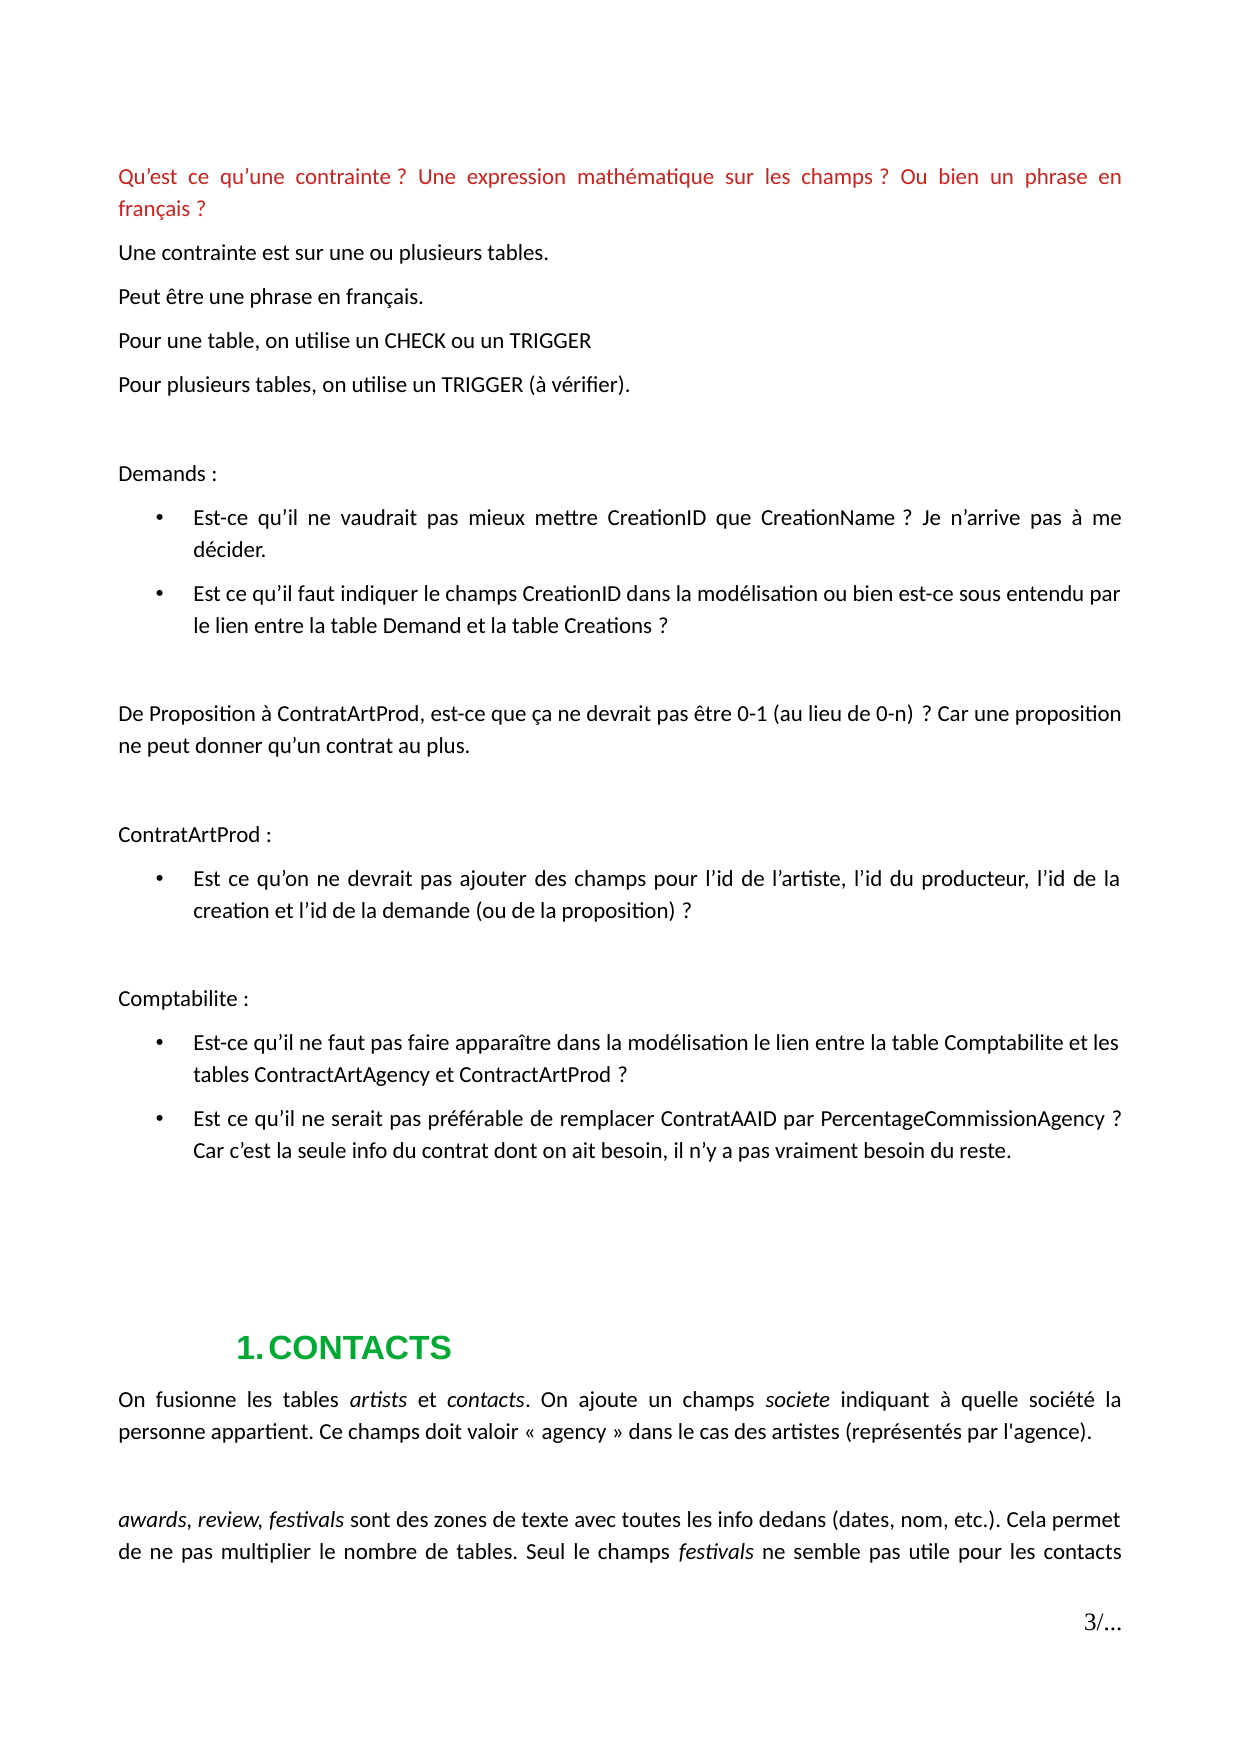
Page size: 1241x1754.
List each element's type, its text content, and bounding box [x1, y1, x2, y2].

text Une contrainte est sur une ou plusieurs tables. [118, 238, 1122, 266]
list Est ce qu’on ne devrait pas ajouter des champs pour l’id de l’artiste, l’id du producteur, l’id de la creation et l’id de la demande (ou de la proposition) ? [156, 864, 1122, 924]
list Est ce qu’il faut indiquer le champs CreationID dans la modélisation ou bien est-ce sous entendu par le lien entre la table Demand et la table Creations ? [156, 579, 1122, 639]
text Pour une table, on utilise un CHECK ou un TRIGGER [118, 327, 1122, 354]
list Est ce qu’il ne serait pas préférable de remplacer ContratAAID par PercentageCommissionAgency ? Car c’est la seule info du contrat dont on ait besoin, il n’y a pas vraiment besoin du reste. [156, 1104, 1122, 1164]
text On fusionne les tables artists et contacts. On ajoute un champs societe indiquant à quelle société la personne appartient. Ce champs doit valoir « agency » dans le cas des artistes (représentés par l'agence). [118, 1385, 1122, 1445]
list Est-ce qu’il ne vaudrait pas mieux mettre CreationID que CreationName ? Je n’arrive pas à me décider. [156, 503, 1122, 563]
text awards, review, festivals sont des zones de texte avec toutes les info dedans (dates, nom, etc.). Cela permet de ne pas multiplier le nombre de tables. Seul le champs festivals ne semble pas utile pour les contacts [118, 1505, 1122, 1565]
subtitle CONTACTS [236, 1328, 1122, 1366]
text Pour plusieurs tables, on utilise un TRIGGER (à vérifier). [118, 371, 1122, 399]
list Est-ce qu’il ne faut pas faire apparaître dans la modélisation le lien entre la table Comptabilite et les tables ContractArtAgency et ContractArtProd ? [156, 1028, 1122, 1088]
text Peut être une phrase en français. [118, 282, 1122, 311]
text Demands : [118, 459, 1122, 487]
text Comptabilite : [118, 984, 1122, 1012]
text De Proposition à ContratArtProd, est-ce que ça ne devrait pas être 0-1 (au lieu de 0-n) ? Car une proposition ne peut donner qu’un contrat au plus. [118, 699, 1122, 759]
text ContratArtProd : [118, 820, 1122, 848]
text Qu’est ce qu’une contrainte ? Une expression mathématique sur les champs ? Ou bien un phrase en français ? [118, 162, 1122, 222]
